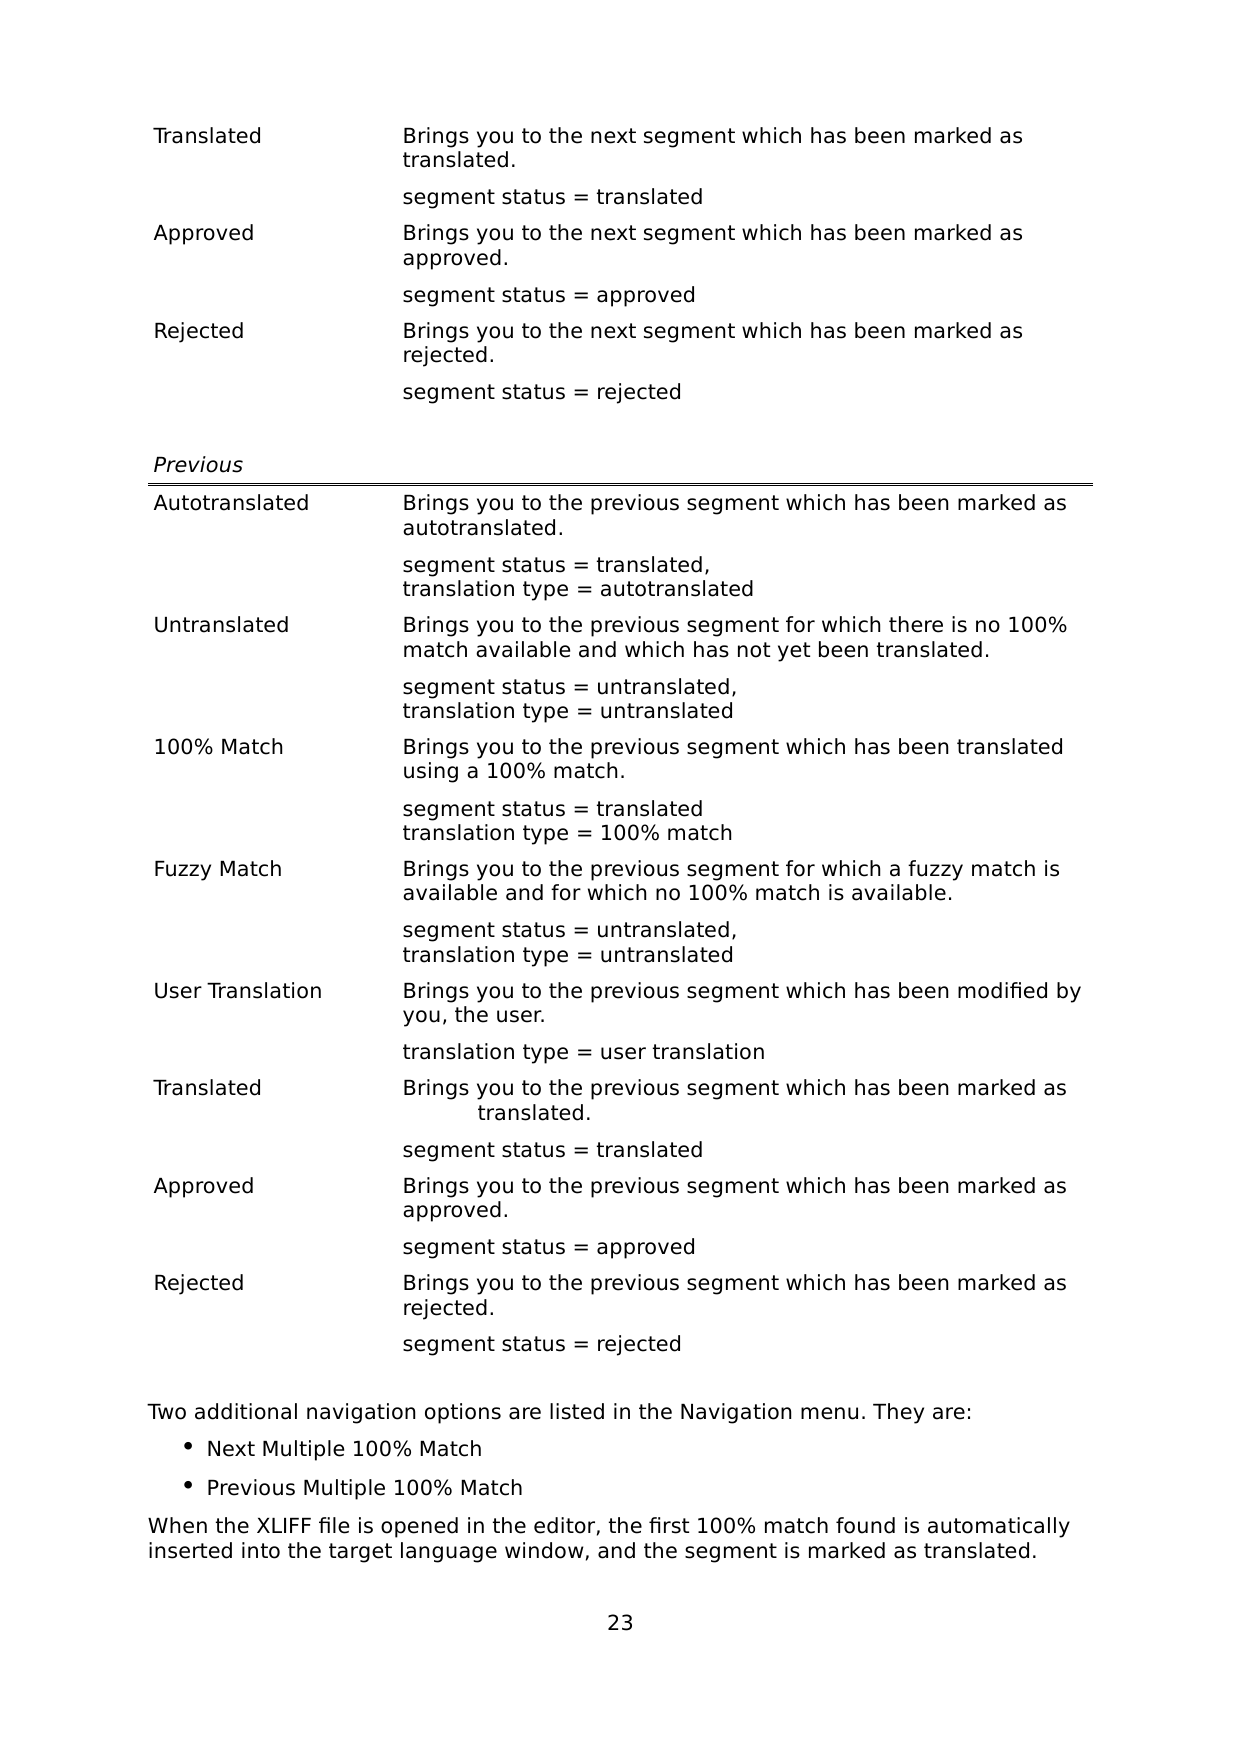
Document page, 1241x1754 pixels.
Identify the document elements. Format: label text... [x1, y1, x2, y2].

table_cell Brings you to the previous segment which has been marked as rejected. segment status = rejected [397, 1265, 1093, 1363]
table_cell Autotranslated [148, 486, 397, 607]
table_cell Rejected [148, 313, 397, 410]
table_header Previous [148, 447, 1093, 483]
table_cell Untranslated [148, 608, 397, 729]
table_cell Brings you to the previous segment which has been translated using a 100% match. segment status = translated translation type = 100% match [397, 729, 1093, 851]
table_cell 100% Match [148, 729, 397, 851]
text When the XLIFF file is opened in the editor, the first 100% match found is automatically inserted into the target language window, and the segment is marked as translated. [148, 1514, 1093, 1563]
table_cell Brings you to the previous segment which has been marked as translated. segment status = translated [397, 1070, 1093, 1168]
table_cell Brings you to the previous segment which has been modified by you, the user. translation type = user translation [397, 973, 1093, 1070]
table_cell Brings you to the previous segment which has been marked as approved. segment status = approved [397, 1168, 1093, 1265]
table_cell Brings you to the previous segment which has been marked as autotranslated. segment status = translated, translation type = autotranslated [397, 486, 1093, 607]
table_cell Approved [148, 1168, 397, 1265]
table_cell User Translation [148, 973, 397, 1070]
list Next Multiple 100% Match [183, 1437, 1093, 1463]
table_cell Brings you to the next segment which has been marked as approved. segment status = approved [397, 216, 1093, 313]
table_cell Translated [148, 118, 397, 216]
table_cell Brings you to the previous segment for which a fuzzy match is available and for which no 100% match is available. segment status = untranslated, translation type = untranslated [397, 851, 1093, 973]
table_cell Fuzzy Match [148, 851, 397, 973]
table_cell Brings you to the previous segment for which there is no 100% match available and which has not yet been translated. segment status = untranslated, translation type = untranslated [397, 608, 1093, 729]
table_cell Rejected [148, 1265, 397, 1363]
table_cell Translated [148, 1070, 397, 1168]
table_cell Approved [148, 216, 397, 313]
table_cell Brings you to the next segment which has been marked as translated. segment status = translated [397, 118, 1093, 216]
list Previous Multiple 100% Match [183, 1476, 1093, 1502]
table_cell Brings you to the next segment which has been marked as rejected. segment status = rejected [397, 313, 1093, 410]
text Two additional navigation options are listed in the Navigation menu. They are: [148, 1399, 1093, 1424]
